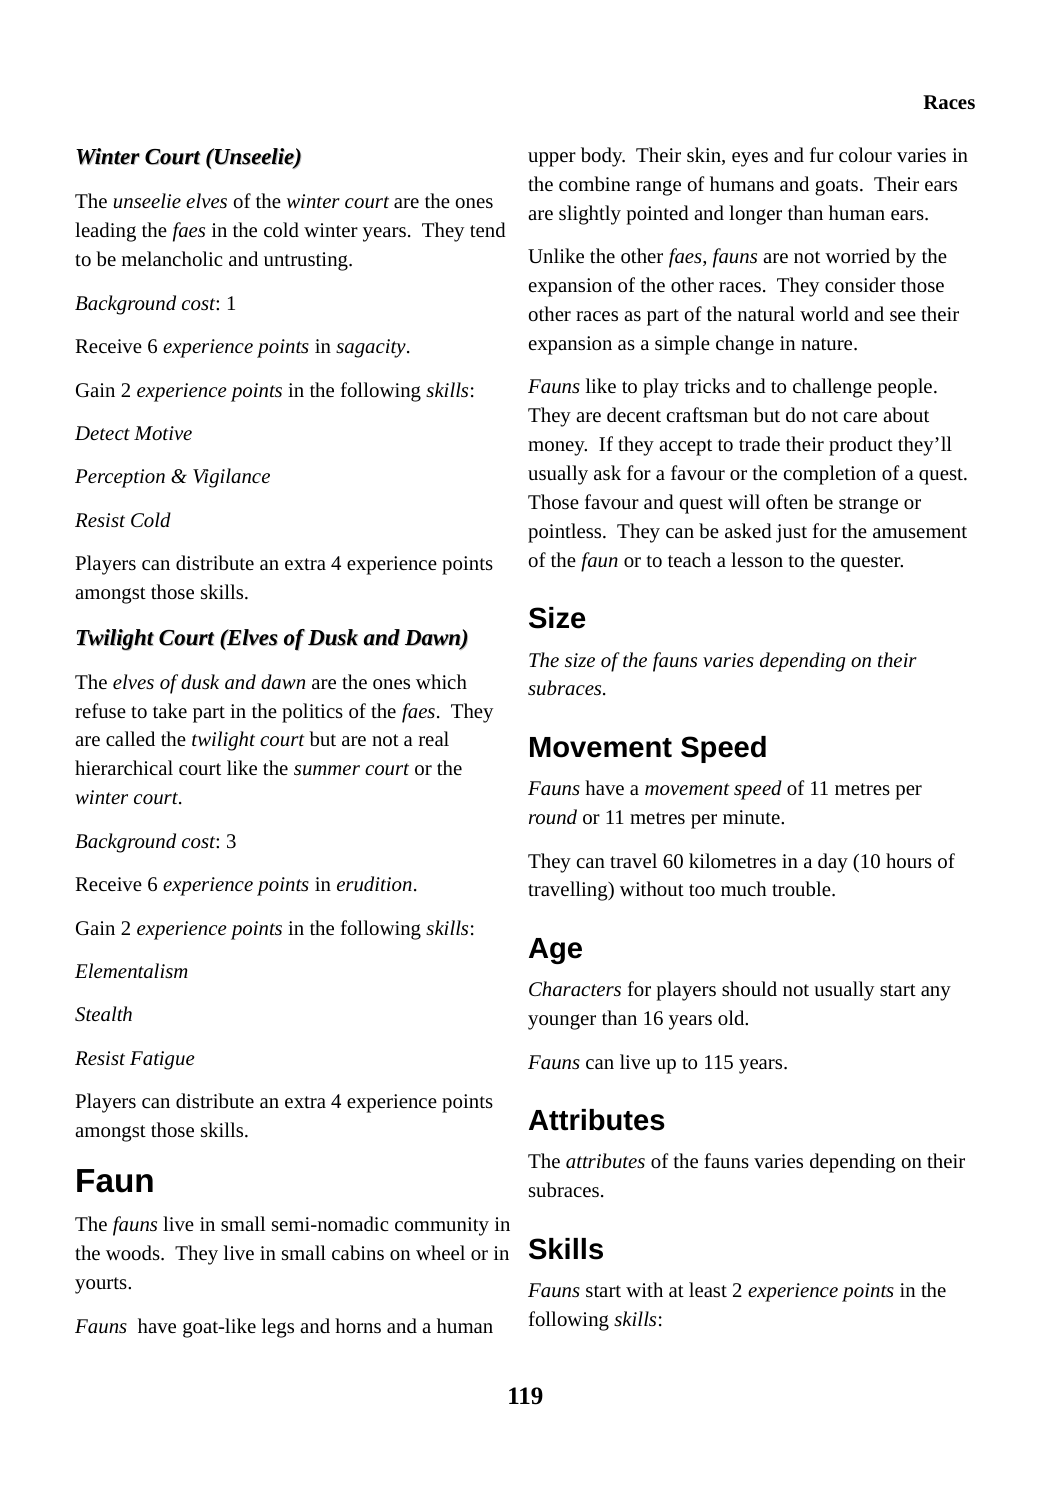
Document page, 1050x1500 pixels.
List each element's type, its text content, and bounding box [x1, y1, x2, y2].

text Fauns like to play tricks and to challenge people. They are decent craftsman but do not care about money. If they accept to trade their product they’ll usually ask for a favour or the completion of a quest. Those favour and quest will often be strange or pointless. They can be asked just for the amusement of the faun or to teach a lesson to the quester. [528, 374, 975, 572]
text The elves of dusk and dawn are the ones which refuse to take part in the politics of the faes. They are called the twilight court but are not a real hierarchical court like the summer court or the winter court. [75, 670, 522, 809]
text Winter Court (Unseelie) [75, 143, 522, 170]
subtitle Size [528, 601, 975, 635]
text Receive 6 experience points in erudition. [75, 872, 522, 896]
text Perception & Vigilance [75, 464, 522, 488]
subtitle Skills [528, 1232, 975, 1266]
text Characters for players should not usually start any younger than 16 years old. [528, 977, 975, 1030]
text Gain 2 experience points in the following skills: [75, 915, 522, 939]
text Resist Cold [75, 508, 522, 532]
text Unlike the other faes, fauns are not worried by the expansion of the other races. They consider those other races as part of the natural world and see their expansion as a simple change in nature. [528, 244, 975, 355]
text Stealth [75, 1002, 522, 1026]
text The fauns live in small semi-nomadic community in the woods. They live in small cabins on wheel or in yourts. [75, 1212, 522, 1294]
text The size of the fauns varies depending on their subraces. [528, 647, 975, 700]
subtitle Movement Speed [528, 730, 975, 764]
text The attributes of the fauns varies depending on their subraces. [528, 1149, 975, 1202]
text Background cost: 3 [75, 828, 522, 853]
text The unseelie elves of the winter court are the ones leading the faes in the cold winter years. They tend to be melancholic and untrusting. [75, 189, 522, 271]
text Resist Fatigue [75, 1046, 522, 1070]
subtitle Attributes [528, 1103, 975, 1137]
subtitle Faun [75, 1161, 522, 1200]
text Gain 2 experience points in the following skills: [75, 377, 522, 402]
text Twilight Court (Elves of Dusk and Dawn) [75, 623, 522, 650]
text Receive 6 experience points in sagacity. [75, 334, 522, 358]
text They can travel 60 kilometres in a day (10 hours of travelling) without too much trouble. [528, 848, 975, 901]
text Fauns have a movement speed of 11 metres per round or 11 metres per minute. [528, 776, 975, 829]
text Elementalism [75, 959, 522, 983]
text Background cost: 1 [75, 291, 522, 315]
text upper body. Their skin, eyes and fur colour varies in the combine range of humans and goats. Their ears are slightly pointed and longer than human ears. [528, 143, 975, 225]
text Fauns can live up to 115 years. [528, 1049, 975, 1074]
text Fauns have goat-like legs and horns and a human [75, 1313, 522, 1338]
text Players can distribute an extra 4 experience points amongst those skills. [75, 1089, 522, 1142]
subtitle Age [528, 931, 975, 965]
text Detect Motive [75, 421, 522, 445]
text Players can distribute an extra 4 experience points amongst those skills. [75, 551, 522, 604]
text Fauns start with at least 2 experience points in the following skills: [528, 1278, 975, 1331]
